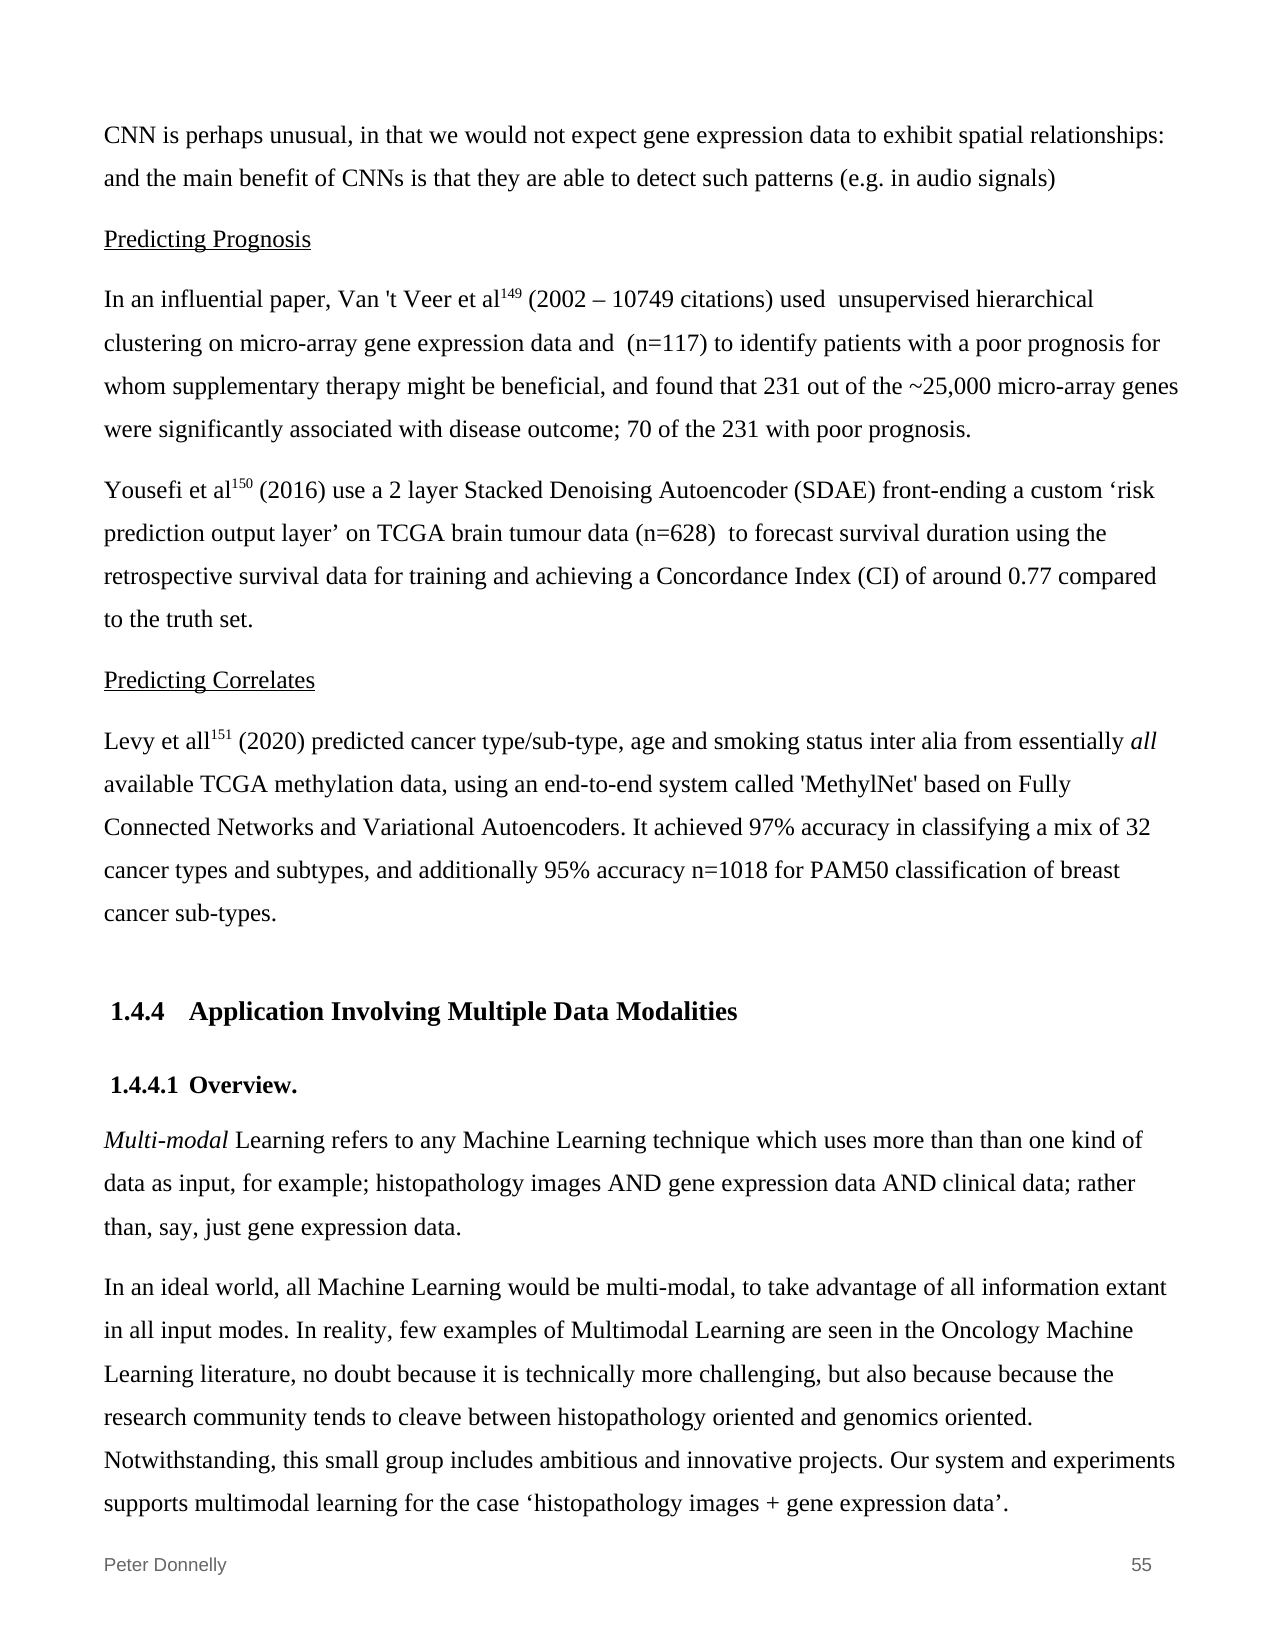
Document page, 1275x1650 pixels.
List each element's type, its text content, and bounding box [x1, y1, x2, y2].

text Multi-modal Learning refers to any Machine Learning technique which uses more than than one kind of data as input, for example; histopathology images AND gene expression data AND clinical data; rather than, say, just gene expression data. [103, 1125, 1181, 1240]
subtitle Overview. [103, 1070, 1181, 1099]
text CNN is perhaps unusual, in that we would not expect gene expression data to exhibit spatial relationships: and the main benefit of CNNs is that they are able to detect such patterns (e.g. in audio signals) [103, 120, 1181, 192]
subtitle Application Involving Multiple Data Modalities [103, 994, 1181, 1026]
text Yousefi et al (2016) use a 2 layer Stacked Denoising Autoencoder (SDAE) front-ending a custom ‘risk prediction output layer’ on TCGA brain tumour data (n=628) to forecast survival duration using the retrospective survival data for training and achieving a Concordance Index (CI) of around 0.77 compared to the truth set. [103, 475, 1181, 633]
text In an influential paper, Van 't Veer et al (2002 – 10749 citations) used unsupervised hierarchical clustering on micro-array gene expression data and (n=117) to identify patients with a poor prognosis for whom supplementary therapy might be beneficial, and found that 231 out of the ~25,000 micro-array genes were significantly associated with disease outcome; 70 of the 231 with poor prognosis. [103, 284, 1181, 443]
text Predicting Correlates [103, 665, 1181, 694]
text Levy et all (2020) predicted cancer type/sub-type, age and smoking status inter alia from essentially all available TCGA methylation data, using an end-to-end system called 'MethylNet' based on Fully Connected Networks and Variational Autoencoders. It achieved 97% accuracy in classifying a mix of 32 cancer types and subtypes, and additionally 95% accuracy n=1018 for PAM50 classification of breast cancer sub-types. [103, 726, 1181, 927]
text In an ideal world, all Machine Learning would be multi-modal, to take advantage of all information extant in all input modes. In reality, few examples of Multimodal Learning are seen in the Oncology Machine Learning literature, no doubt because it is technically more challenging, but also because because the research community tends to cleave between histopathology oriented and genomics oriented. Notwithstanding, this small group includes ambitious and innovative projects. Our system and experiments supports multimodal learning for the case ‘histopathology images + gene expression data’. [103, 1272, 1181, 1517]
text Predicting Prognosis [103, 224, 1181, 252]
